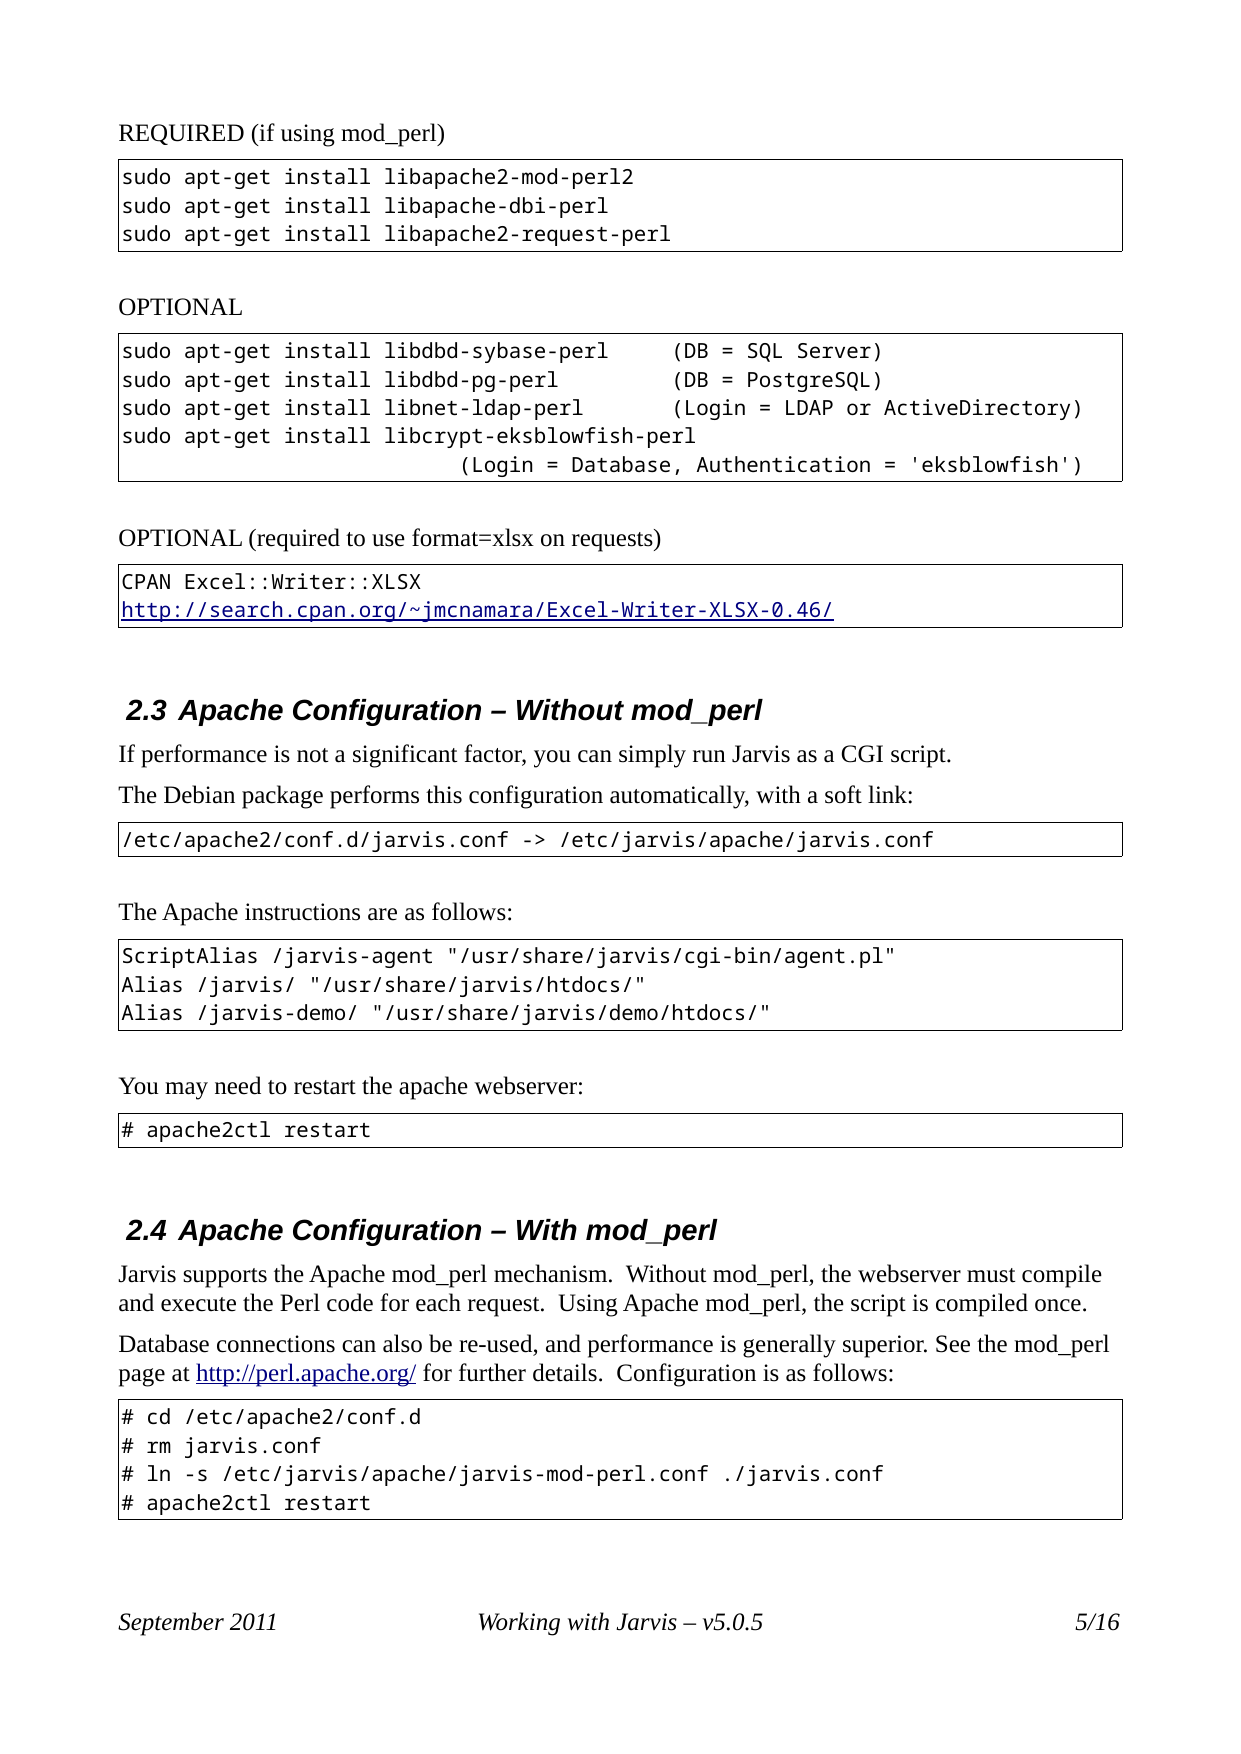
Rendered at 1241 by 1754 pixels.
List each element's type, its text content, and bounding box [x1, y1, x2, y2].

text The Apache instructions are as follows: [118, 897, 1122, 926]
text OPTIONAL (required to use format=xlsx on requests) [118, 523, 1122, 551]
text # rm jarvis.conf [119, 1428, 1122, 1456]
text (Login = Database, Authentication = 'eksblowfish') [119, 447, 1122, 481]
text Database connections can also be re-used, and performance is generally superior. See the mod_perl page at http://perl.apache.org/ for further details. Configuration is as follows: [118, 1329, 1122, 1387]
text sudo apt-get install libapache2-request-perl [119, 216, 1122, 251]
text # ln -s /etc/jarvis/apache/jarvis-mod-perl.conf ./jarvis.conf [119, 1456, 1122, 1484]
text Alias /jarvis-demo/ "/usr/share/jarvis/demo/htdocs/" [119, 996, 1122, 1030]
text REQUIRED (if using mod_perl) [118, 118, 1122, 147]
text http://search.cpan.org/~jmcnamara/Excel-Writer-XLSX-0.46/ [119, 592, 1122, 627]
text /etc/apache2/conf.d/jarvis.conf -> /etc/jarvis/apache/jarvis.conf [119, 823, 1122, 856]
text sudo apt-get install libdbd-sybase-perl (DB = SQL Server) [119, 334, 1122, 362]
text sudo apt-get install libapache-dbi-perl [119, 188, 1122, 216]
text ScriptAlias /jarvis-agent "/usr/share/jarvis/cgi-bin/agent.pl" [119, 940, 1122, 967]
subtitle Apache Configuration – Without mod_perl [118, 693, 1122, 727]
text sudo apt-get install libapache2-mod-perl2 [119, 160, 1122, 188]
subtitle Apache Configuration – With mod_perl [118, 1213, 1122, 1247]
text If performance is not a significant factor, you can simply run Jarvis as a CGI script. [118, 739, 1122, 768]
text sudo apt-get install libnet-ldap-perl (Login = LDAP or ActiveDirectory) [119, 390, 1122, 418]
text sudo apt-get install libdbd-pg-perl (DB = PostgreSQL) [119, 362, 1122, 390]
text # apache2ctl restart [119, 1484, 1122, 1519]
text # apache2ctl restart [119, 1114, 1122, 1147]
text CPAN Excel::Writer::XLSX [119, 565, 1122, 592]
text # cd /etc/apache2/conf.d [119, 1400, 1122, 1428]
text You may need to restart the apache webserver: [118, 1071, 1122, 1100]
text The Debian package performs this configuration automatically, with a soft link: [118, 780, 1122, 809]
text sudo apt-get install libcrypt-eksblowfish-perl [119, 418, 1122, 447]
text OPTIONAL [118, 292, 1122, 321]
text Alias /jarvis/ "/usr/share/jarvis/htdocs/" [119, 967, 1122, 996]
text Jarvis supports the Apache mod_perl mechanism. Without mod_perl, the webserver must compile and execute the Perl code for each request. Using Apache mod_perl, the script is compiled once. [118, 1259, 1122, 1317]
